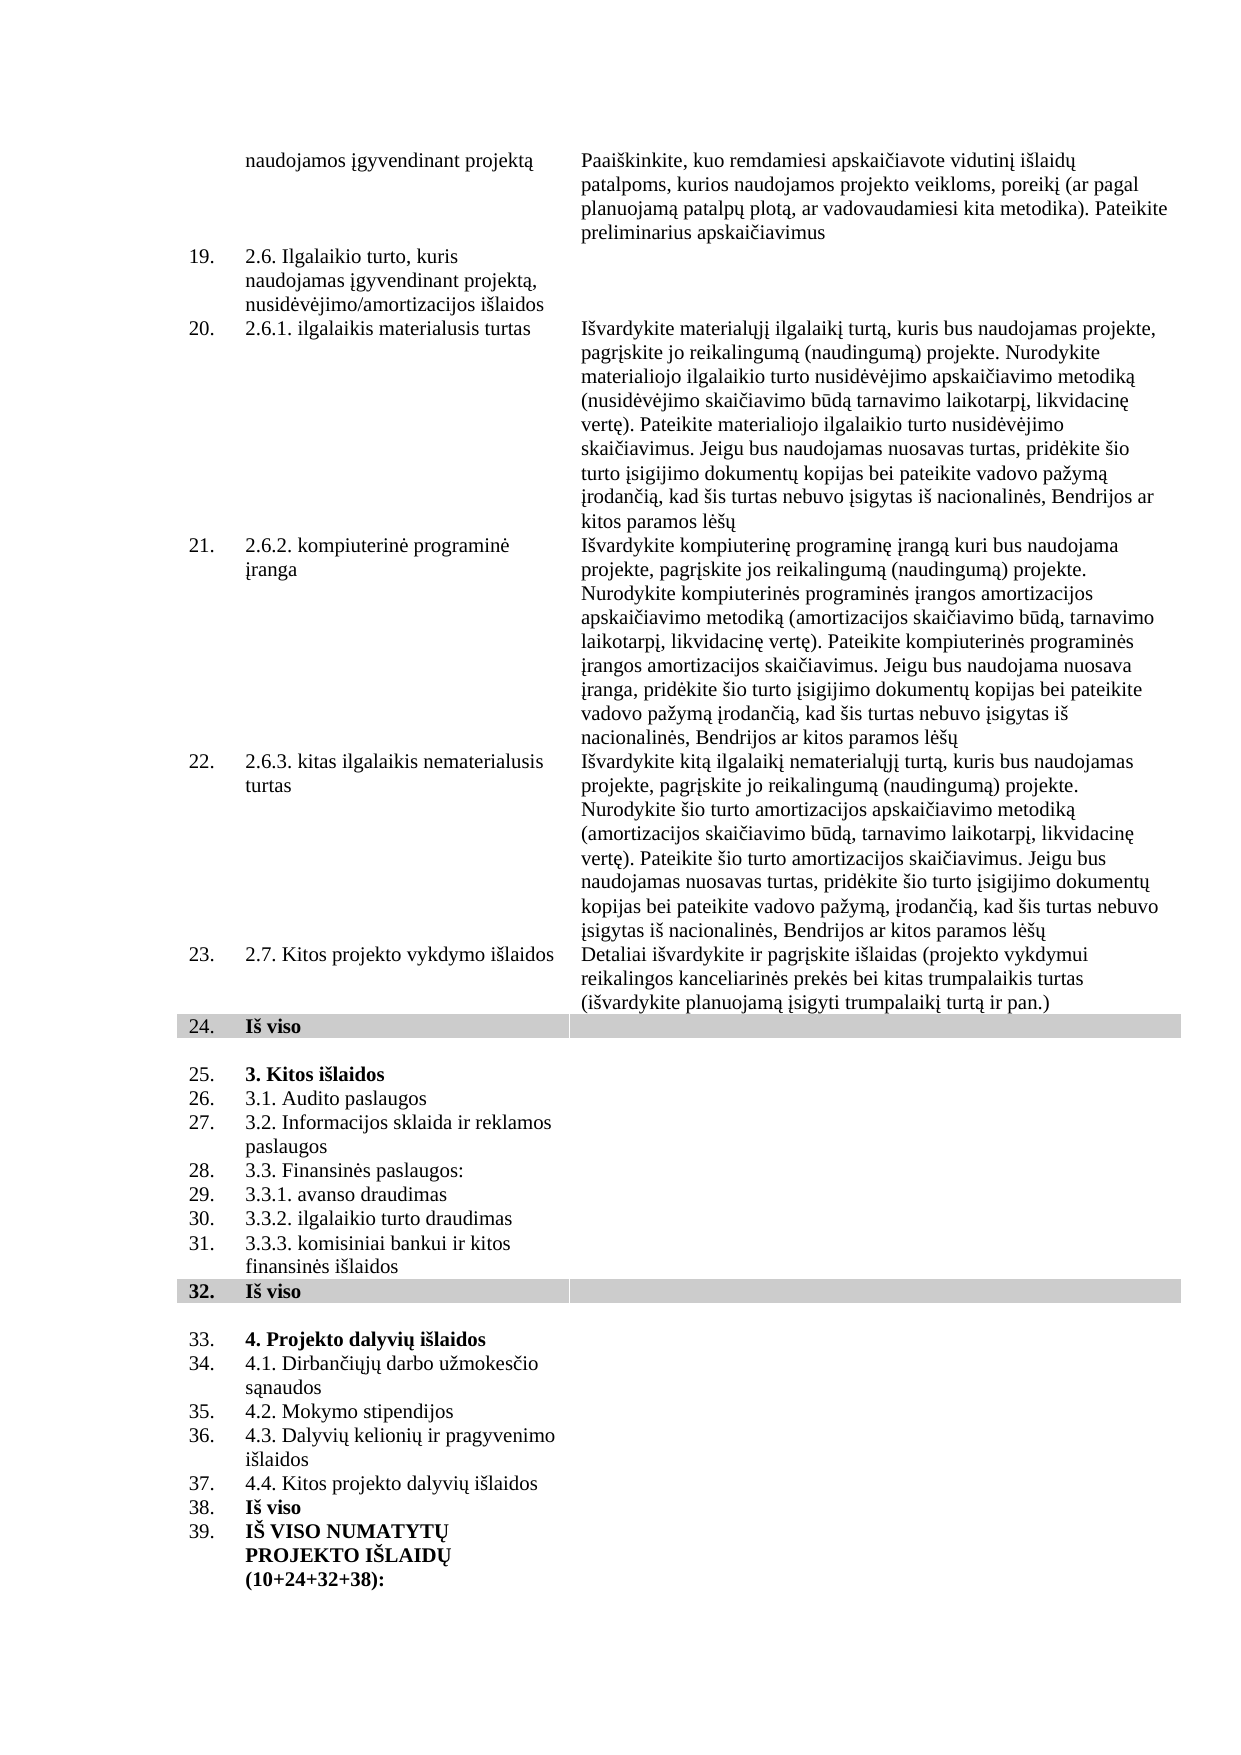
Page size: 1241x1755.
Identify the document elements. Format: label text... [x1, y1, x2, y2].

table_cell 26. [177, 1086, 234, 1110]
table_cell [570, 1110, 1181, 1158]
table_cell 24. [177, 1014, 234, 1038]
table_cell Iš viso [234, 1495, 569, 1519]
table_cell 38. [177, 1495, 234, 1519]
table_cell 32. [177, 1279, 234, 1303]
table_cell [234, 1038, 569, 1062]
table_cell Išvardykite kompiuterinę programinę įrangą kuri bus naudojama projekte, pagrįskite jos reikalingumą (naudingumą) projekte. Nurodykite kompiuterinės programinės įrangos amortizacijos apskaičiavimo metodiką (amortizacijos skaičiavimo būdą, tarnavimo laikotarpį, likvidacinę vertę). Pateikite kompiuterinės programinės įrangos amortizacijos skaičiavimus. Jeigu bus naudojama nuosava įranga, pridėkite šio turto įsigijimo dokumentų kopijas bei pateikite vadovo pažymą įrodančią, kad šis turtas nebuvo įsigytas iš nacionalinės, Bendrijos ar kitos paramos lėšų [570, 533, 1181, 749]
table_cell 2.6. Ilgalaikio turto, kuris naudojamas įgyvendinant projektą, nusidėvėjimo/amortizacijos išlaidos [234, 244, 569, 316]
table_cell Išvardykite kitą ilgalaikį nematerialųjį turtą, kuris bus naudojamas projekte, pagrįskite jo reikalingumą (naudingumą) projekte. Nurodykite šio turto amortizacijos apskaičiavimo metodiką (amortizacijos skaičiavimo būdą, tarnavimo laikotarpį, likvidacinę vertę). Pateikite šio turto amortizacijos skaičiavimus. Jeigu bus naudojamas nuosavas turtas, pridėkite šio turto įsigijimo dokumentų kopijas bei pateikite vadovo pažymą, įrodančią, kad šis turtas nebuvo įsigytas iš nacionalinės, Bendrijos ar kitos paramos lėšų [570, 749, 1181, 942]
table_cell Detaliai išvardykite ir pagrįskite išlaidas (projekto vykdymui reikalingos kanceliarinės prekės bei kitas trumpalaikis turtas (išvardykite planuojamą įsigyti trumpalaikį turtą ir pan.) [570, 942, 1181, 1014]
table_cell 3.3.3. komisiniai bankui ir kitos finansinės išlaidos [234, 1230, 569, 1278]
table_cell 4. Projekto dalyvių išlaidos [234, 1327, 569, 1351]
table_cell [570, 1086, 1181, 1110]
table_cell [570, 1423, 1181, 1471]
table_cell 35. [177, 1399, 234, 1423]
table_cell 2.6.2. kompiuterinė programinė įranga [234, 533, 569, 749]
table_cell 2.7. Kitos projekto vykdymo išlaidos [234, 942, 569, 1014]
table_cell [570, 1495, 1181, 1519]
table_cell 22. [177, 749, 234, 942]
table_cell Iš viso [234, 1279, 569, 1303]
table_cell Paaiškinkite, kuo remdamiesi apskaičiavote vidutinį išlaidų patalpoms, kurios naudojamos projekto veikloms, poreikį (ar pagal planuojamą patalpų plotą, ar vadovaudamiesi kita metodika). Pateikite preliminarius apskaičiavimus [570, 148, 1181, 244]
table_cell Išvardykite materialųjį ilgalaikį turtą, kuris bus naudojamas projekte, pagrįskite jo reikalingumą (naudingumą) projekte. Nurodykite materialiojo ilgalaikio turto nusidėvėjimo apskaičiavimo metodiką (nusidėvėjimo skaičiavimo būdą tarnavimo laikotarpį, likvidacinę vertę). Pateikite materialiojo ilgalaikio turto nusidėvėjimo skaičiavimus. Jeigu bus naudojamas nuosavas turtas, pridėkite šio turto įsigijimo dokumentų kopijas bei pateikite vadovo pažymą įrodančią, kad šis turtas nebuvo įsigytas iš nacionalinės, Bendrijos ar kitos paramos lėšų [570, 316, 1181, 533]
table_cell [570, 1182, 1181, 1206]
table_cell 3.1. Audito paslaugos [234, 1086, 569, 1110]
table_cell 29. [177, 1182, 234, 1206]
table_cell IŠ VISO NUMATYTŲ PROJEKTO IŠLAIDŲ (10+24+32+38): [234, 1519, 569, 1591]
table_cell 20. [177, 316, 234, 533]
table_cell [570, 1351, 1181, 1399]
table_cell 4.3. Dalyvių kelionių ir pragyvenimo išlaidos [234, 1423, 569, 1471]
table_cell 2.6.3. kitas ilgalaikis nematerialusis turtas [234, 749, 569, 942]
table_cell [570, 1471, 1181, 1495]
table_cell 27. [177, 1110, 234, 1158]
table_cell 3.3.2. ilgalaikio turto draudimas [234, 1206, 569, 1230]
table_cell 23. [177, 942, 234, 1014]
table_cell [570, 1519, 1181, 1591]
table_cell [570, 1399, 1181, 1423]
table_cell [570, 1327, 1181, 1351]
table_cell 3.3. Finansinės paslaugos: [234, 1158, 569, 1182]
table_cell 3.3.1. avanso draudimas [234, 1182, 569, 1206]
table_cell 36. [177, 1423, 234, 1471]
table_cell 30. [177, 1206, 234, 1230]
table_cell 4.4. Kitos projekto dalyvių išlaidos [234, 1471, 569, 1495]
table_cell naudojamos įgyvendinant projektą [234, 148, 569, 244]
table_cell 2.6.1. ilgalaikis materialusis turtas [234, 316, 569, 533]
table_cell 19. [177, 244, 234, 316]
table_cell [570, 1038, 1181, 1062]
table_cell 37. [177, 1471, 234, 1495]
table_cell 21. [177, 533, 234, 749]
table_cell 34. [177, 1351, 234, 1399]
table_cell [570, 1158, 1181, 1182]
table_cell [570, 1230, 1181, 1278]
table_cell 3.2. Informacijos sklaida ir reklamos paslaugos [234, 1110, 569, 1158]
table_cell [234, 1303, 569, 1327]
table_cell 3. Kitos išlaidos [234, 1062, 569, 1086]
table_cell [570, 1279, 1181, 1303]
table_cell 25. [177, 1062, 234, 1086]
table_cell 28. [177, 1158, 234, 1182]
table_cell Iš viso [234, 1014, 569, 1038]
table_cell [570, 244, 1181, 316]
table_cell 33. [177, 1327, 234, 1351]
table_cell [177, 1303, 234, 1327]
table_cell [570, 1014, 1181, 1038]
table_cell 4.1. Dirbančiųjų darbo užmokesčio sąnaudos [234, 1351, 569, 1399]
table_cell 39. [177, 1519, 234, 1591]
table_cell 4.2. Mokymo stipendijos [234, 1399, 569, 1423]
table_cell [177, 148, 234, 244]
table_cell [177, 1038, 234, 1062]
table_cell [570, 1206, 1181, 1230]
table_cell 31. [177, 1230, 234, 1278]
table_cell [570, 1303, 1181, 1327]
table_cell [570, 1062, 1181, 1086]
